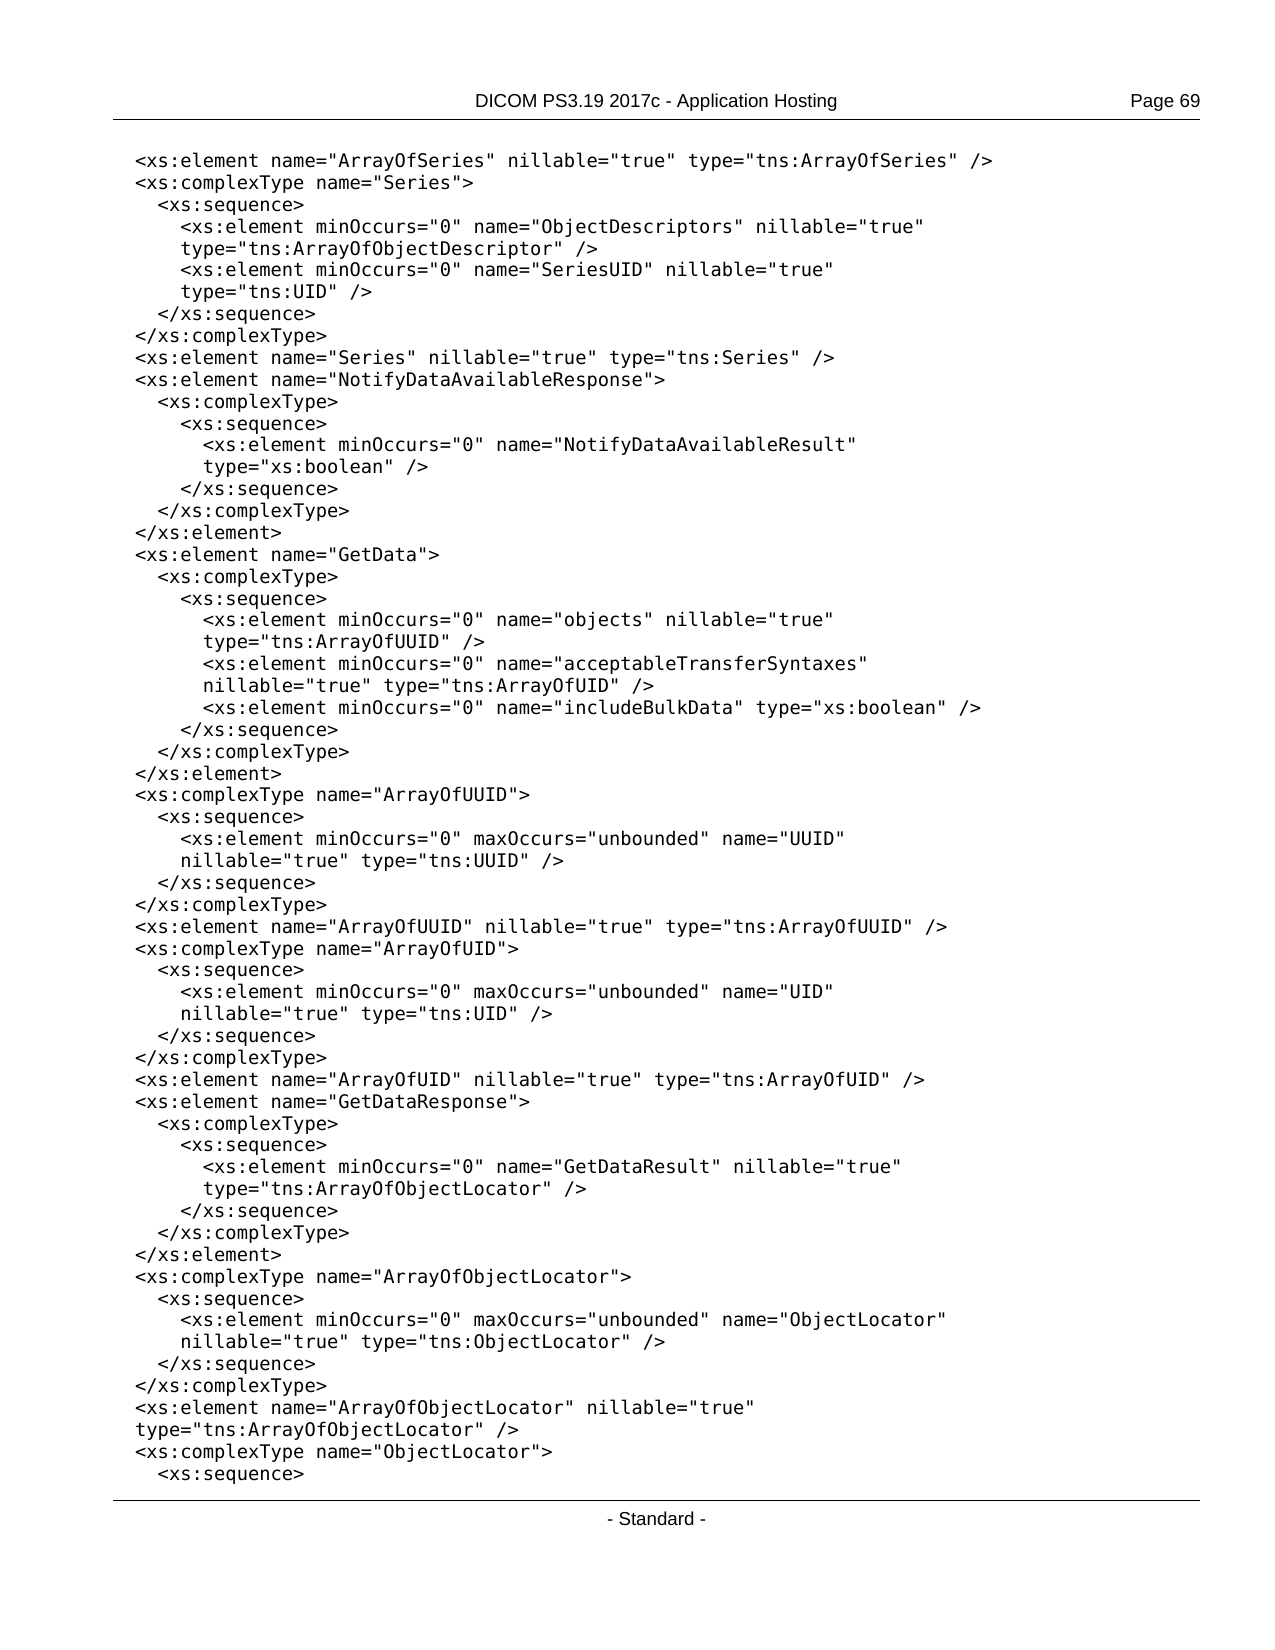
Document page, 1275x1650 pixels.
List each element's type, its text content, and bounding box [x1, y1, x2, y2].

text <xs:element name="ArrayOfSeries" nillable="true" type="tns:ArrayOfSeries" /> <xs:complexType name="Series"> <xs:sequence> <xs:element minOccurs="0" name="ObjectDescriptors" nillable="true" type="tns:ArrayOfObjectDescriptor" /> <xs:element minOccurs="0" name="SeriesUID" nillable="true" type="tns:UID" /> </xs:sequence> </xs:complexType> <xs:element name="Series" nillable="true" type="tns:Series" /> <xs:element name="NotifyDataAvailableResponse"> <xs:complexType> <xs:sequence> <xs:element minOccurs="0" name="NotifyDataAvailableResult" type="xs:boolean" /> </xs:sequence> </xs:complexType> </xs:element> <xs:element name="GetData"> <xs:complexType> <xs:sequence> <xs:element minOccurs="0" name="objects" nillable="true" type="tns:ArrayOfUUID" /> <xs:element minOccurs="0" name="acceptableTransferSyntaxes" nillable="true" type="tns:ArrayOfUID" /> <xs:element minOccurs="0" name="includeBulkData" type="xs:boolean" /> </xs:sequence> </xs:complexType> </xs:element> <xs:complexType name="ArrayOfUUID"> <xs:sequence> <xs:element minOccurs="0" maxOccurs="unbounded" name="UUID" nillable="true" type="tns:UUID" /> </xs:sequence> </xs:complexType> <xs:element name="ArrayOfUUID" nillable="true" type="tns:ArrayOfUUID" /> <xs:complexType name="ArrayOfUID"> <xs:sequence> <xs:element minOccurs="0" maxOccurs="unbounded" name="UID" nillable="true" type="tns:UID" /> </xs:sequence> </xs:complexType> <xs:element name="ArrayOfUID" nillable="true" type="tns:ArrayOfUID" /> <xs:element name="GetDataResponse"> <xs:complexType> <xs:sequence> <xs:element minOccurs="0" name="GetDataResult" nillable="true" type="tns:ArrayOfObjectLocator" /> </xs:sequence> </xs:complexType> </xs:element> <xs:complexType name="ArrayOfObjectLocator"> <xs:sequence> <xs:element minOccurs="0" maxOccurs="unbounded" name="ObjectLocator" nillable="true" type="tns:ObjectLocator" /> </xs:sequence> </xs:complexType> <xs:element name="ArrayOfObjectLocator" nillable="true" type="tns:ArrayOfObjectLocator" /> <xs:complexType name="ObjectLocator"> <xs:sequence> [112, 150, 1200, 1484]
